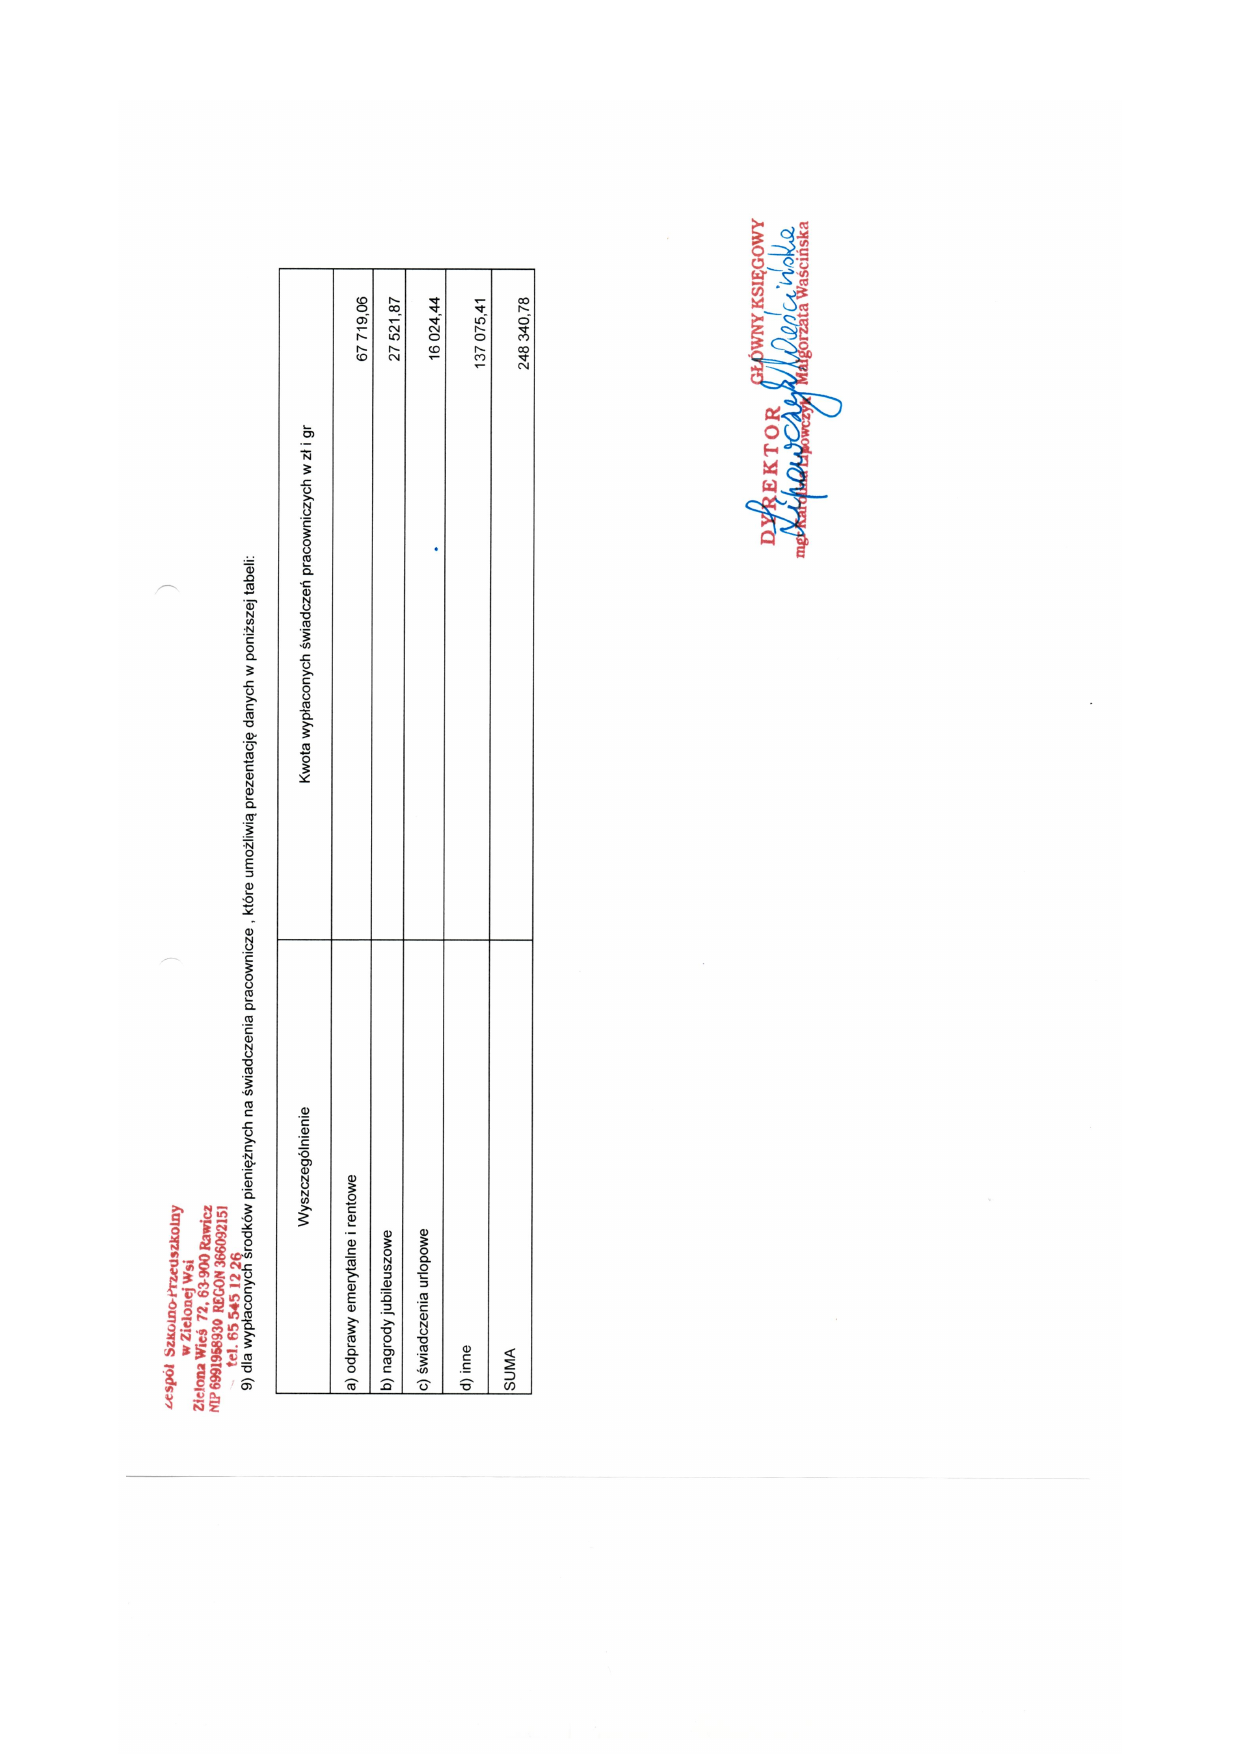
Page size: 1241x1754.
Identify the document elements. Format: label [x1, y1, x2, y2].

picture [118, 100, 1123, 1754]
